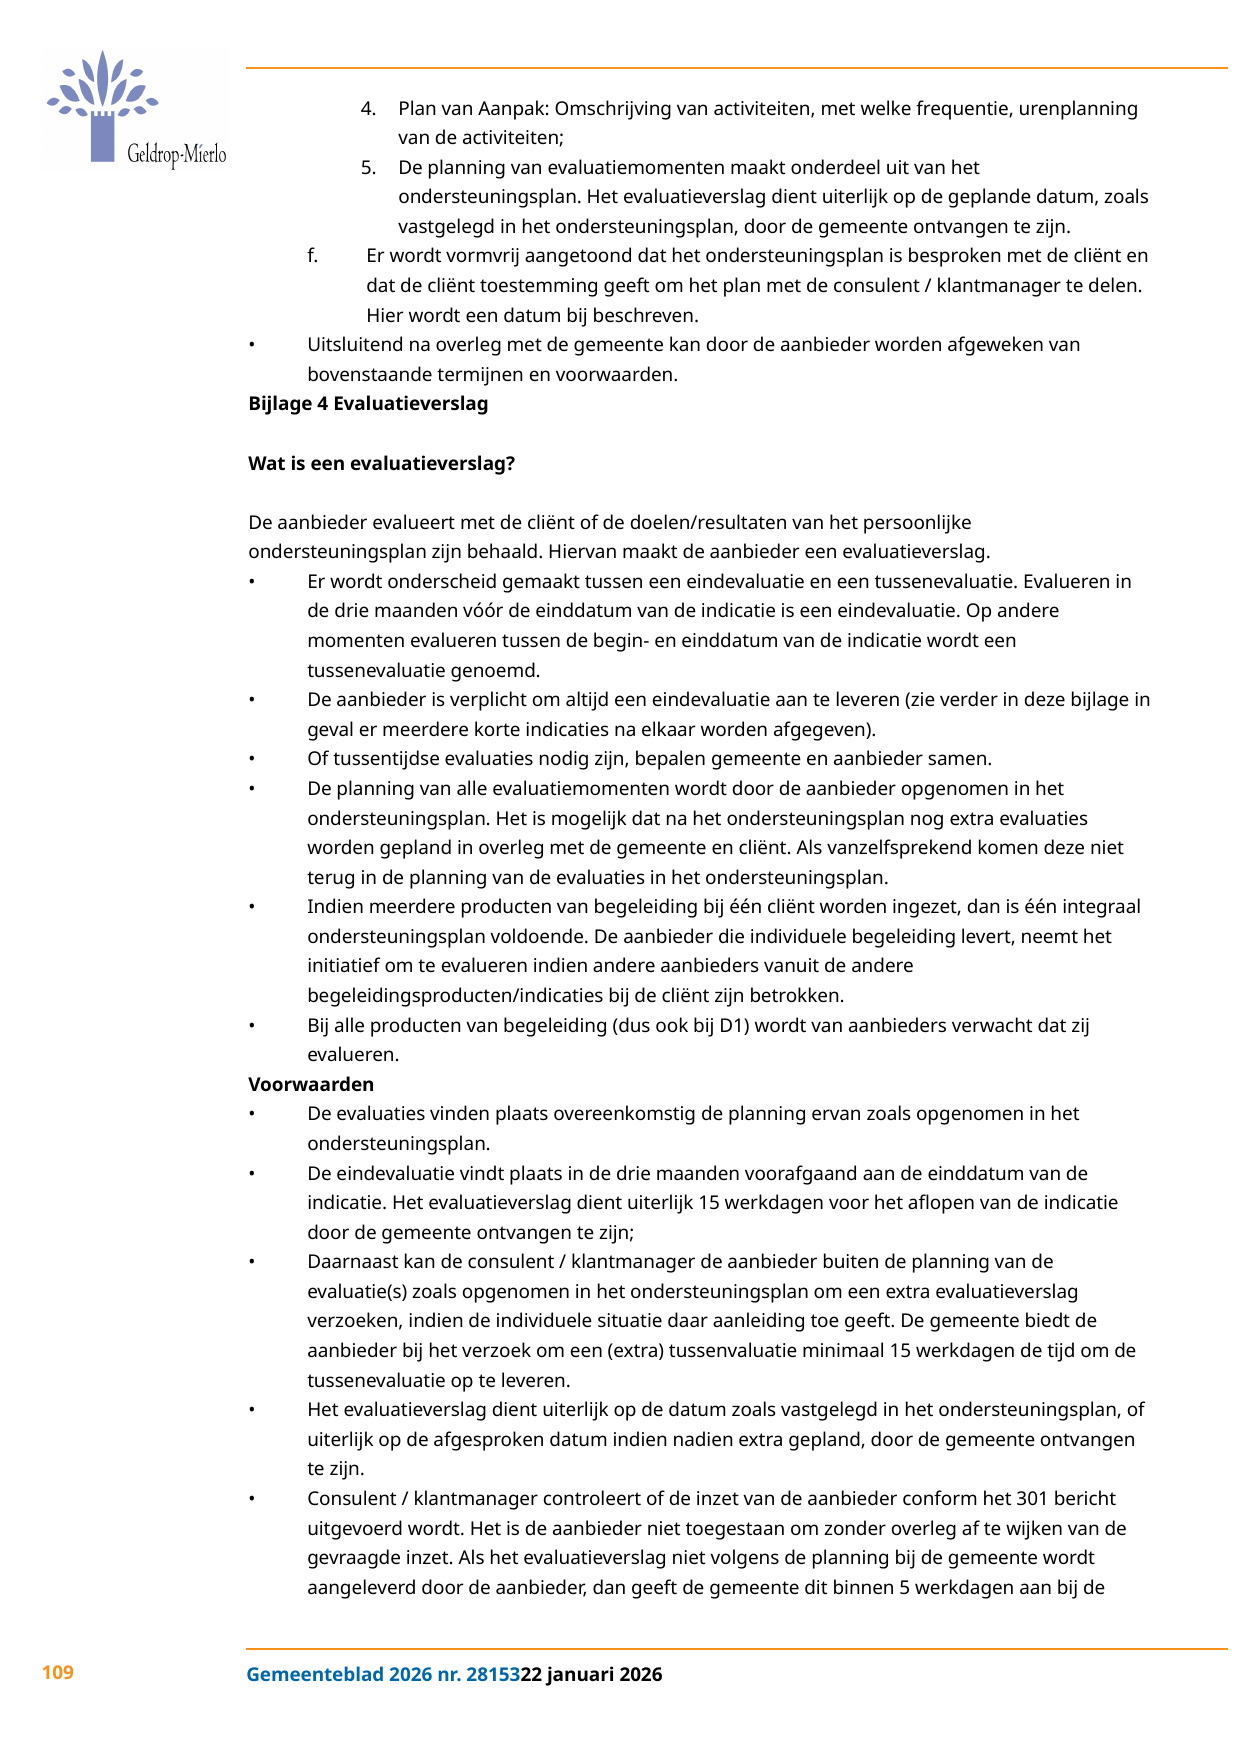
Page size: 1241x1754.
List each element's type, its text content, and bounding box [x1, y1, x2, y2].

list De planning van evaluatiemomenten maakt onderdeel uit van het ondersteuningsplan. Het evaluatieverslag dient uiterlijk op de geplande datum, zoals vastgelegd in het ondersteuningsplan, door de gemeente ontvangen te zijn. [361, 154, 1152, 239]
list Indien meerdere producten van begeleiding bij één cliënt worden ingezet, dan is één integraal ondersteuningsplan voldoende. De aanbieder die individuele begeleiding levert, neemt het initiatief om te evalueren indien andere aanbieders vanuit de andere begeleidingsproducten/indicaties bij de cliënt zijn betrokken. [248, 893, 1152, 1008]
list Het evaluatieverslag dient uiterlijk op de datum zoals vastgelegd in het ondersteuningsplan, of uiterlijk op de afgesproken datum indien nadien extra gepland, door de gemeente ontvangen te zijn. [248, 1396, 1152, 1481]
text De aanbieder evalueert met de cliënt of de doelen/resultaten van het persoonlijke ondersteuningsplan zijn behaald. Hiervan maakt de aanbieder een evaluatieverslag. [248, 509, 1152, 564]
list Plan van Aanpak: Omschrijving van activiteiten, met welke frequentie, urenplanning van de activiteiten; [361, 95, 1152, 150]
picture [41, 47, 231, 172]
text Voorwaarden [248, 1071, 1152, 1097]
list Of tussentijdse evaluaties nodig zijn, bepalen gemeente en aanbieder samen. [248, 746, 1152, 771]
list Er wordt onderscheid gemaakt tussen een eindevaluatie en een tussenevaluatie. Evalueren in de drie maanden vóór de einddatum van de indicatie is een eindevaluatie. Op andere momenten evalueren tussen de begin- en einddatum van de indicatie wordt een tussenevaluatie genoemd. [248, 568, 1152, 683]
list Uitsluitend na overleg met de gemeente kan door de aanbieder worden afgeweken van bovenstaande termijnen en voorwaarden. [248, 331, 1152, 387]
text Wat is een evaluatieverslag? [248, 450, 1152, 476]
list De evaluaties vinden plaats overeenkomstig de planning ervan zoals opgenomen in het ondersteuningsplan. [248, 1101, 1152, 1156]
list Consulent / klantmanager controleert of de inzet van de aanbieder conform het 301 bericht uitgevoerd wordt. Het is de aanbieder niet toegestaan om zonder overleg af te wijken van de gevraagde inzet. Als het evaluatieverslag niet volgens de planning bij de gemeente wordt aangeleverd door de aanbieder, dan geeft de gemeente dit binnen 5 werkdagen aan bij de [248, 1485, 1152, 1600]
list De planning van alle evaluatiemomenten wordt door de aanbieder opgenomen in het ondersteuningsplan. Het is mogelijk dat na het ondersteuningsplan nog extra evaluaties worden gepland in overleg met de gemeente en cliënt. Als vanzelfsprekend komen deze niet terug in de planning van de evaluaties in het ondersteuningsplan. [248, 775, 1152, 890]
list Bij alle producten van begeleiding (dus ook bij D1) wordt van aanbieders verwacht dat zij evalueren. [248, 1012, 1152, 1067]
text Bijlage 4 Evaluatieverslag [248, 391, 1152, 416]
list Daarnaast kan de consulent / klantmanager de aanbieder buiten de planning van de evaluatie(s) zoals opgenomen in het ondersteuningsplan om een extra evaluatieverslag verzoeken, indien de individuele situatie daar aanleiding toe geeft. De gemeente biedt de aanbieder bij het verzoek om een (extra) tussenvaluatie minimaal 15 werkdagen de tijd om de tussenevaluatie op te leveren. [248, 1248, 1152, 1393]
list De aanbieder is verplicht om altijd een eindevaluatie aan te leveren (zie verder in deze bijlage in geval er meerdere korte indicaties na elkaar worden afgegeven). [248, 686, 1152, 742]
list Er wordt vormvrij aangetoond dat het ondersteuningsplan is besproken met de cliënt en dat de cliënt toestemming geeft om het plan met de consulent / klantmanager te delen. Hier wordt een datum bij beschreven. [307, 243, 1152, 328]
list De eindevaluatie vindt plaats in de drie maanden voorafgaand aan de einddatum van de indicatie. Het evaluatieverslag dient uiterlijk 15 werkdagen voor het aflopen van de indicatie door de gemeente ontvangen te zijn; [248, 1160, 1152, 1245]
